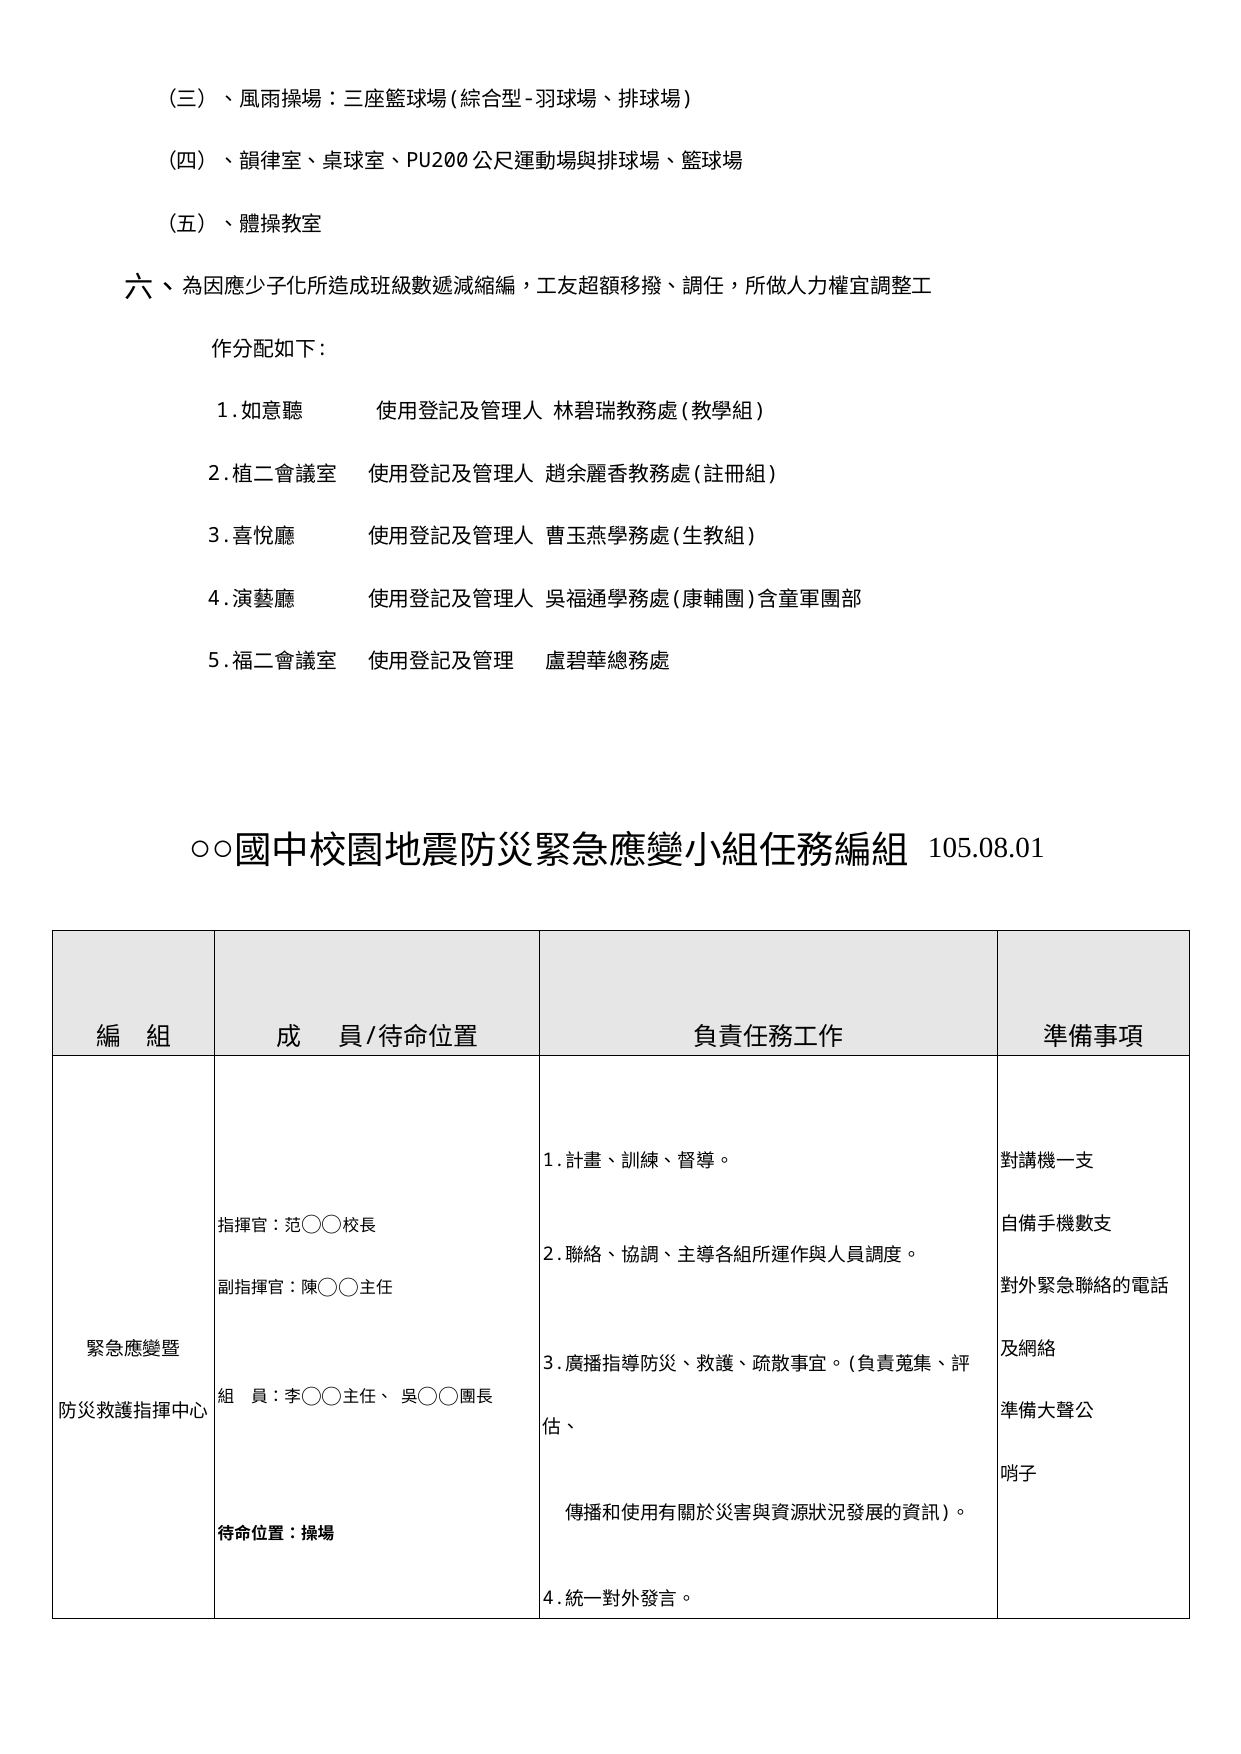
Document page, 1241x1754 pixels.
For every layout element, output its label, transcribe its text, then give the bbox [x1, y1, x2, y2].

text 4.演藝廳 使用登記及管理人 吳福通學務處(康輔團)含童軍團部 [124, 555, 1116, 618]
text 2.植二會議室 使用登記及管理人 趙余麗香教務處(註冊組) [124, 430, 1116, 493]
text （五）、體操教室 [143, 180, 1116, 243]
text ○○國中校園地震防災緊急應變小組任務編組 105.08.01 [124, 805, 1116, 868]
text 3.喜悅廳 使用登記及管理人 曹玉燕學務處(生教組) [124, 493, 1116, 555]
text （四）、韻律室、桌球室、PU200公尺運動場與排球場、籃球場 [143, 118, 1116, 180]
table_header 負責任務工作 [540, 931, 997, 1055]
text 5.福二會議室 使用登記及管理 盧碧華總務處 [124, 618, 1116, 680]
table_cell 指揮官：范○○校長 副指揮官：陳○○主任 組 員：李○○主任、 吳○○團長 待命位置：操場 [215, 1056, 539, 1618]
text 作分配如下: [174, 305, 1116, 368]
table_header 編 組 [53, 931, 214, 1055]
table_header 準備事項 [998, 931, 1189, 1055]
table_cell 1.計畫、訓練、督導。 2.聯絡、協調、主導各組所運作與人員調度。 3.廣播指導防災、救護、疏散事宜。(負責蒐集、評估、 傳播和使用有關於災害與資源狀況發展的資訊)。 4.統一對外發言。 [540, 1056, 997, 1618]
text 六、為因應少子化所造成班級數遞減縮編，工友超額移撥、調任，所做人力權宜調整工 [124, 243, 1116, 305]
table_cell 對講機一支 自備手機數支 對外緊急聯絡的電話及網絡 準備大聲公 哨子 [998, 1056, 1189, 1618]
text 1.如意聽 使用登記及管理人 林碧瑞教務處(教學組) [174, 368, 1116, 430]
table_cell 緊急應變暨 防災救護指揮中心 [53, 1056, 214, 1618]
text （三）、風雨操場：三座籃球場(綜合型-羽球場、排球場) [143, 55, 1116, 118]
table_header 成 員/待命位置 [215, 931, 539, 1055]
